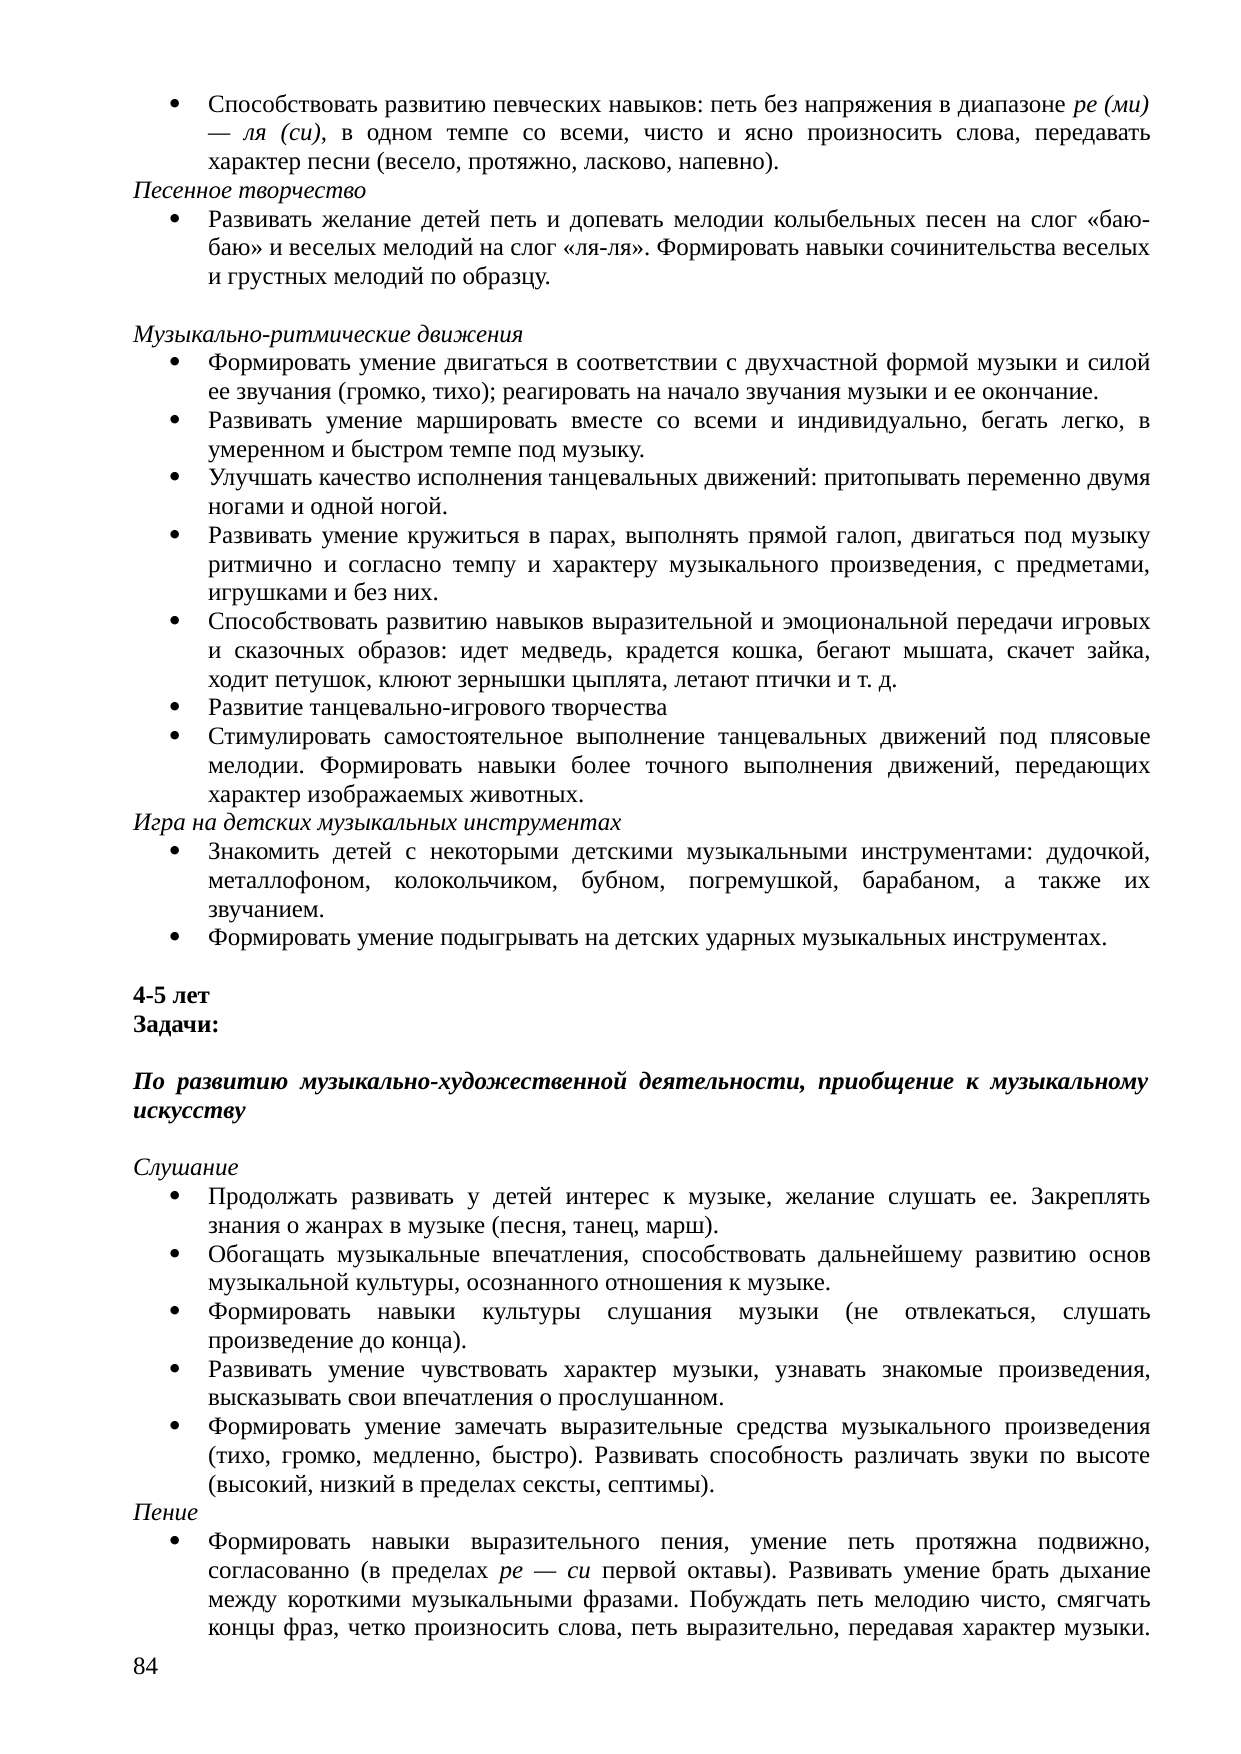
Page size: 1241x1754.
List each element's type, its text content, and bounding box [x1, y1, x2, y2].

list Формировать умение замечать выразительные средства музыкального произведения (тихо, громко, медленно, быстро). Развивать способность различать звуки по высоте (высокий, низкий в пределах сексты, септимы). [170, 1411, 1152, 1497]
text Задачи: [133, 1009, 1152, 1037]
text Музыкально-ритмические движения [133, 319, 1152, 347]
list Обогащать музыкальные впечатления, способствовать дальнейшему развитию основ музыкальной культуры, осознанного отношения к музыке. [170, 1239, 1152, 1296]
list Знакомить детей с некоторыми детскими музыкальными инструментами: дудочкой, металлофоном, колокольчиком, бубном, погремушкой, барабаном, а также их звучанием. [170, 836, 1152, 922]
list Способствовать развитию навыков выразительной и эмоциональной передачи игровых и сказочных образов: идет медведь, крадется кошка, бегают мышата, скачет зайка, ходит петушок, клюют зернышки цыплята, летают птички и т. д. [170, 606, 1152, 692]
list Стимулировать самостоятельное выполнение танцевальных движений под плясовые мелодии. Формировать навыки более точного выполнения движений, передающих характер изображаемых животных. [170, 721, 1152, 807]
text Пение [133, 1497, 1152, 1526]
list Улучшать качество исполнения танцевальных движений: притопывать переменно двумя ногами и одной ногой. [170, 462, 1152, 520]
text Песенное творчество [133, 175, 1152, 204]
list Развивать умение чувствовать характер музыки, узнавать знакомые произведения, высказывать свои впечатления о прослушанном. [170, 1354, 1152, 1411]
list Формировать умение подыгрывать на детских ударных музыкальных инструментах. [170, 922, 1152, 951]
list Формировать умение двигаться в соответствии с двухчастной формой музыки и силой ее звучания (громко, тихо); реагировать на начало звучания музыки и ее окончание. [170, 347, 1152, 405]
text По развитию музыкально-художественной деятельности, приобщение к музыкальному искусству [133, 1066, 1152, 1124]
list Развивать желание детей петь и допевать мелодии колыбельных песен на слог «баю- баю» и веселых мелодий на слог «ля-ля». Формировать навыки сочинительства веселых и грустных мелодий по образцу. [170, 204, 1152, 290]
list Развивать умение маршировать вместе со всеми и индивидуально, бегать легко, в умеренном и быстром темпе под музыку. [170, 405, 1152, 462]
text Слушание [133, 1152, 1152, 1181]
list Способствовать развитию певческих навыков: петь без напряжения в диапазоне ре (ми) — ля (си), в одном темпе со всеми, чисто и ясно произносить слова, передавать характер песни (весело, протяжно, ласково, напевно). [170, 89, 1152, 175]
list Развивать умение кружиться в парах, выполнять прямой галоп, двигаться под музыку ритмично и согласно темпу и характеру музыкального произведения, с предметами, игрушками и без них. [170, 520, 1152, 606]
list Продолжать развивать у детей интерес к музыке, желание слушать ее. Закреплять знания о жанрах в музыке (песня, танец, марш). [170, 1181, 1152, 1239]
text 4-5 лет [133, 980, 1152, 1009]
list Развитие танцевально-игрового творчества [170, 692, 1152, 721]
text Игра на детских музыкальных инструментах [133, 807, 1152, 836]
list Формировать навыки культуры слушания музыки (не отвлекаться, слушать произведение до конца). [170, 1296, 1152, 1354]
list Формировать навыки выразительного пения, умение петь протяжна подвижно, согласованно (в пределах ре — си первой октавы). Развивать умение брать дыхание между короткими музыкальными фразами. Побуждать петь мелодию чисто, смягчать концы фраз, четко произносить слова, петь выразительно, передавая характер музыки. [170, 1526, 1152, 1641]
